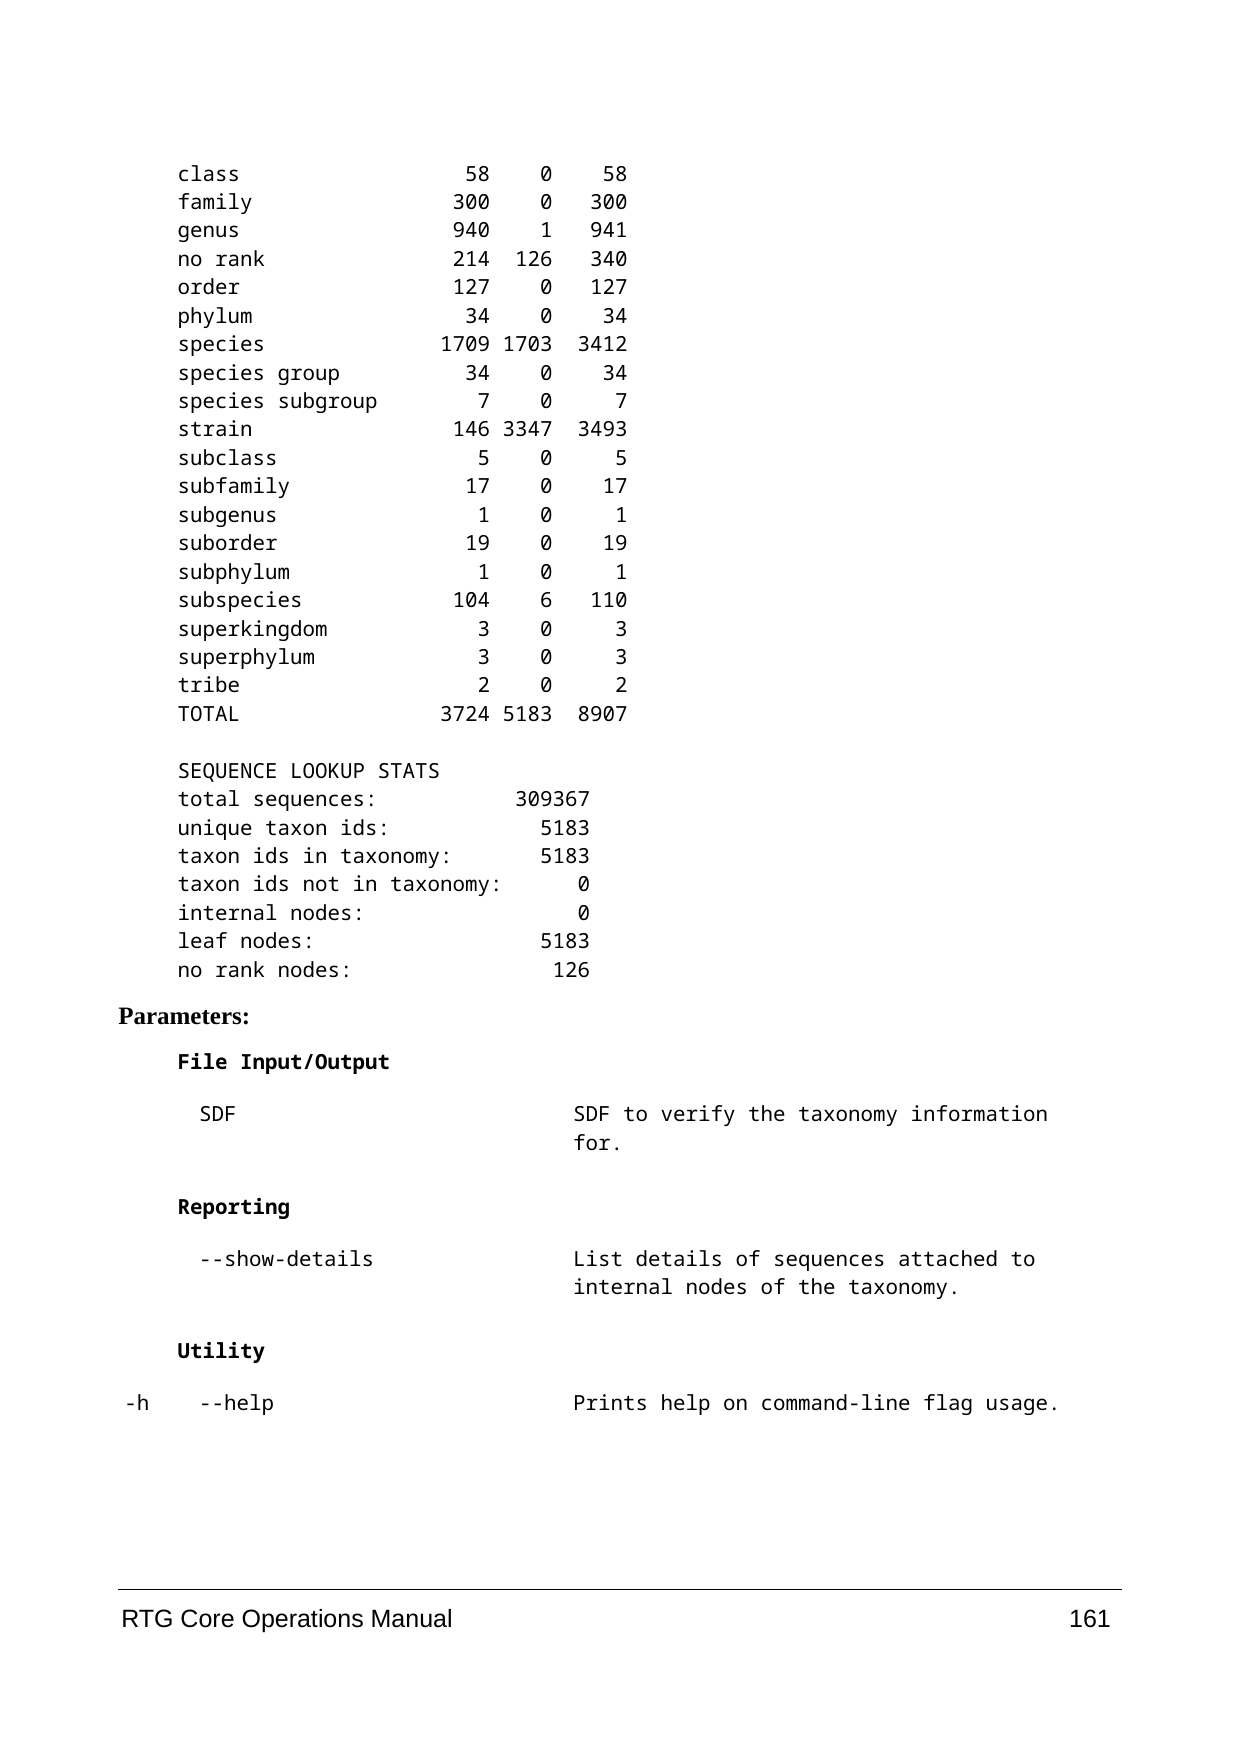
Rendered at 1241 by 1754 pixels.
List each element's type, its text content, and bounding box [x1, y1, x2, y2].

text leaf nodes: 5183 [177, 926, 1122, 955]
text subphylum 1 0 1 [177, 557, 1122, 585]
text tribe 2 0 2 [177, 671, 1122, 699]
text unique taxon ids: 5183 [177, 813, 1122, 841]
table_header SDF [193, 1088, 567, 1174]
text subspecies 104 6 110 [177, 585, 1122, 614]
text Reporting [177, 1192, 1122, 1220]
text species 1709 1703 3412 [177, 329, 1122, 358]
text species group 34 0 34 [177, 358, 1122, 386]
text TOTAL 3724 5183 8907 [177, 699, 1122, 727]
table_header List details of sequences attached to internal nodes of the taxonomy. [567, 1232, 1093, 1318]
table_header -h [118, 1376, 193, 1434]
text no rank nodes: 126 [177, 955, 1122, 983]
text genus 940 1 941 [177, 216, 1122, 244]
text phylum 34 0 34 [177, 301, 1122, 329]
text superkingdom 3 0 3 [177, 614, 1122, 642]
text order 127 0 127 [177, 272, 1122, 301]
text internal nodes: 0 [177, 898, 1122, 926]
table_header --help [193, 1376, 567, 1434]
table_header [118, 1232, 193, 1318]
table_header [118, 1088, 193, 1174]
text subfamily 17 0 17 [177, 471, 1122, 500]
table_header --show-details [193, 1232, 567, 1318]
text subclass 5 0 5 [177, 443, 1122, 471]
text SEQUENCE LOOKUP STATS [177, 756, 1122, 784]
text strain 146 3347 3493 [177, 414, 1122, 443]
text species subgroup 7 0 7 [177, 386, 1122, 414]
text total sequences: 309367 [177, 784, 1122, 813]
text superphylum 3 0 3 [177, 642, 1122, 671]
text subgenus 1 0 1 [177, 500, 1122, 528]
table_header Prints help on command-line flag usage. [567, 1376, 1093, 1434]
table_header SDF to verify the taxonomy information for. [567, 1088, 1093, 1174]
text Utility [177, 1336, 1122, 1364]
text class 58 0 58 [177, 159, 1122, 187]
text suborder 19 0 19 [177, 528, 1122, 557]
text taxon ids in taxonomy: 5183 [177, 841, 1122, 869]
text family 300 0 300 [177, 187, 1122, 216]
text no rank 214 126 340 [177, 244, 1122, 272]
subtitle Parameters: [118, 1001, 1122, 1030]
text File Input/Output [177, 1047, 1122, 1076]
text taxon ids not in taxonomy: 0 [177, 869, 1122, 898]
